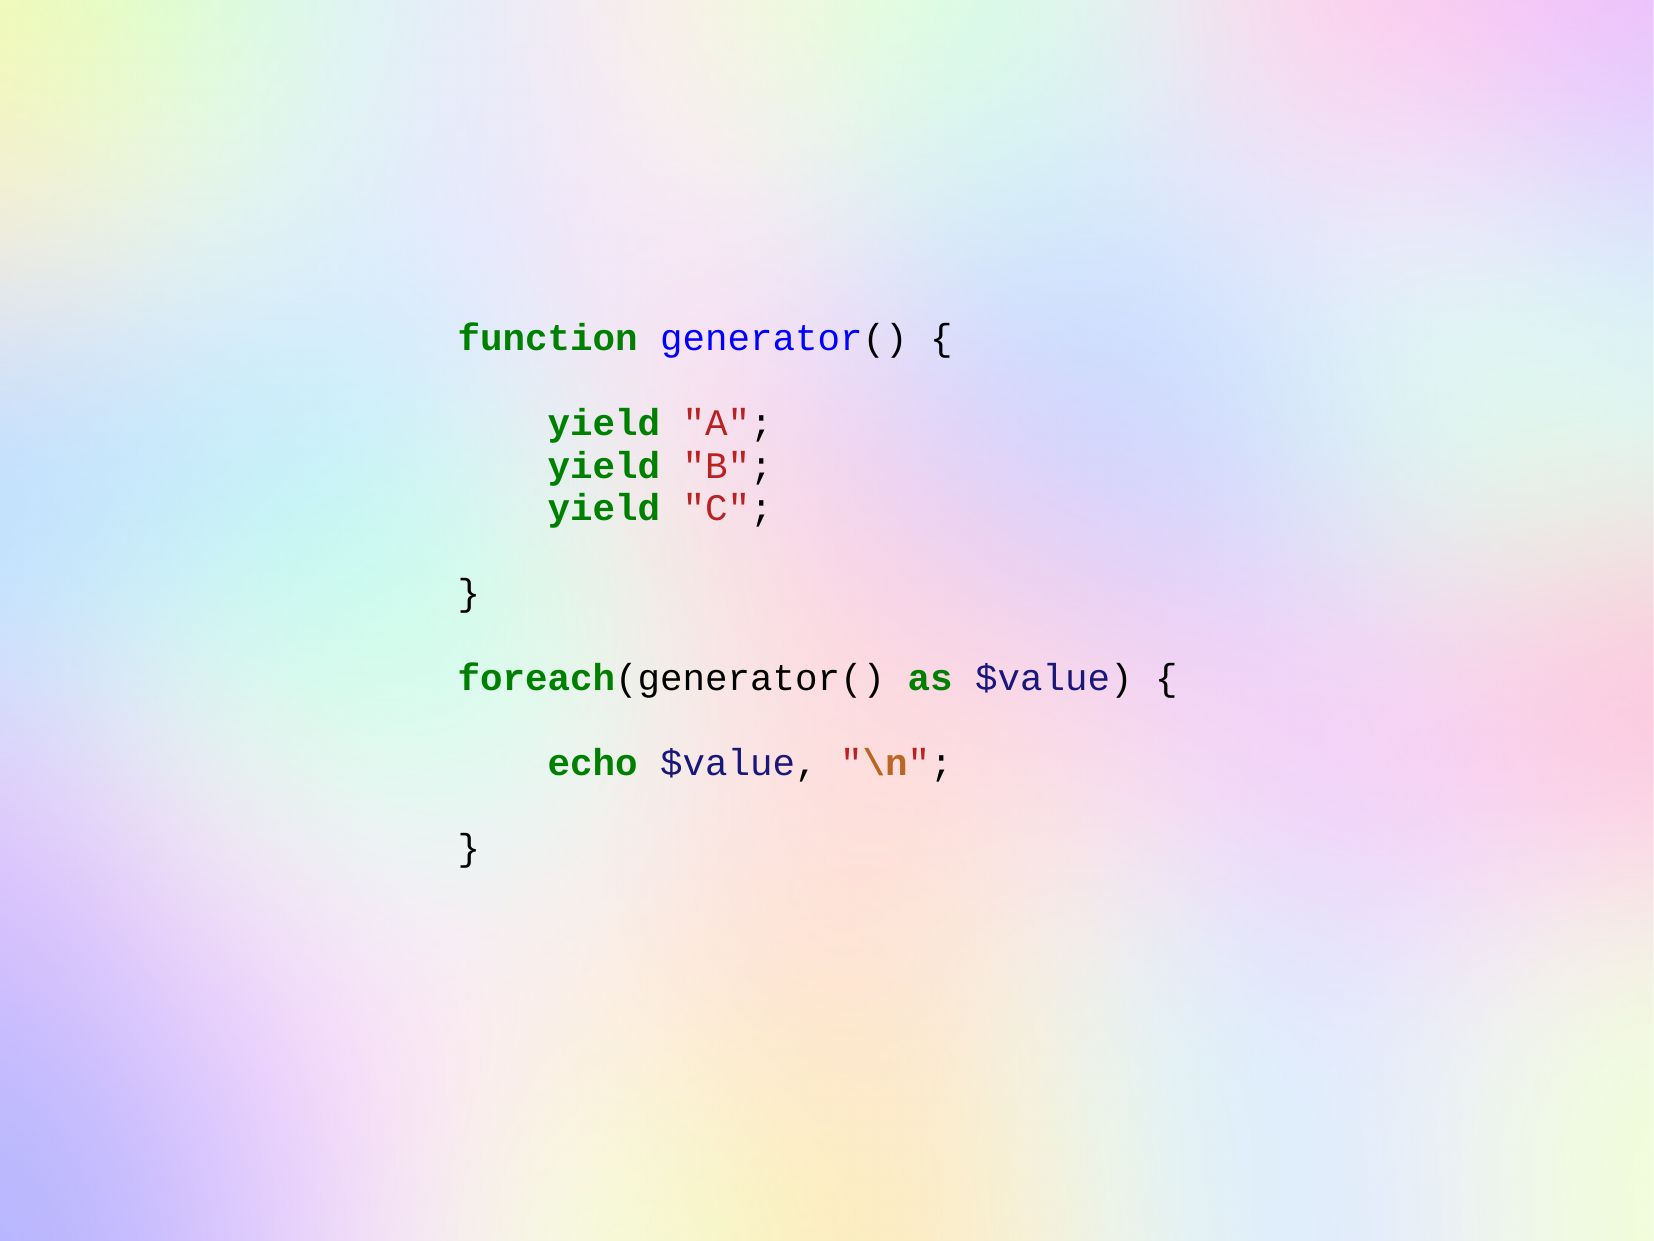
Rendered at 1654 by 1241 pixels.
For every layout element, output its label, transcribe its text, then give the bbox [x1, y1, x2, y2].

picture [0, 0, 1654, 1241]
text_box function generator() { yield "A"; yield "B"; yield "C"; } foreach(generator() as $value) { echo $value, "\n"; } [443, 311, 1211, 929]
